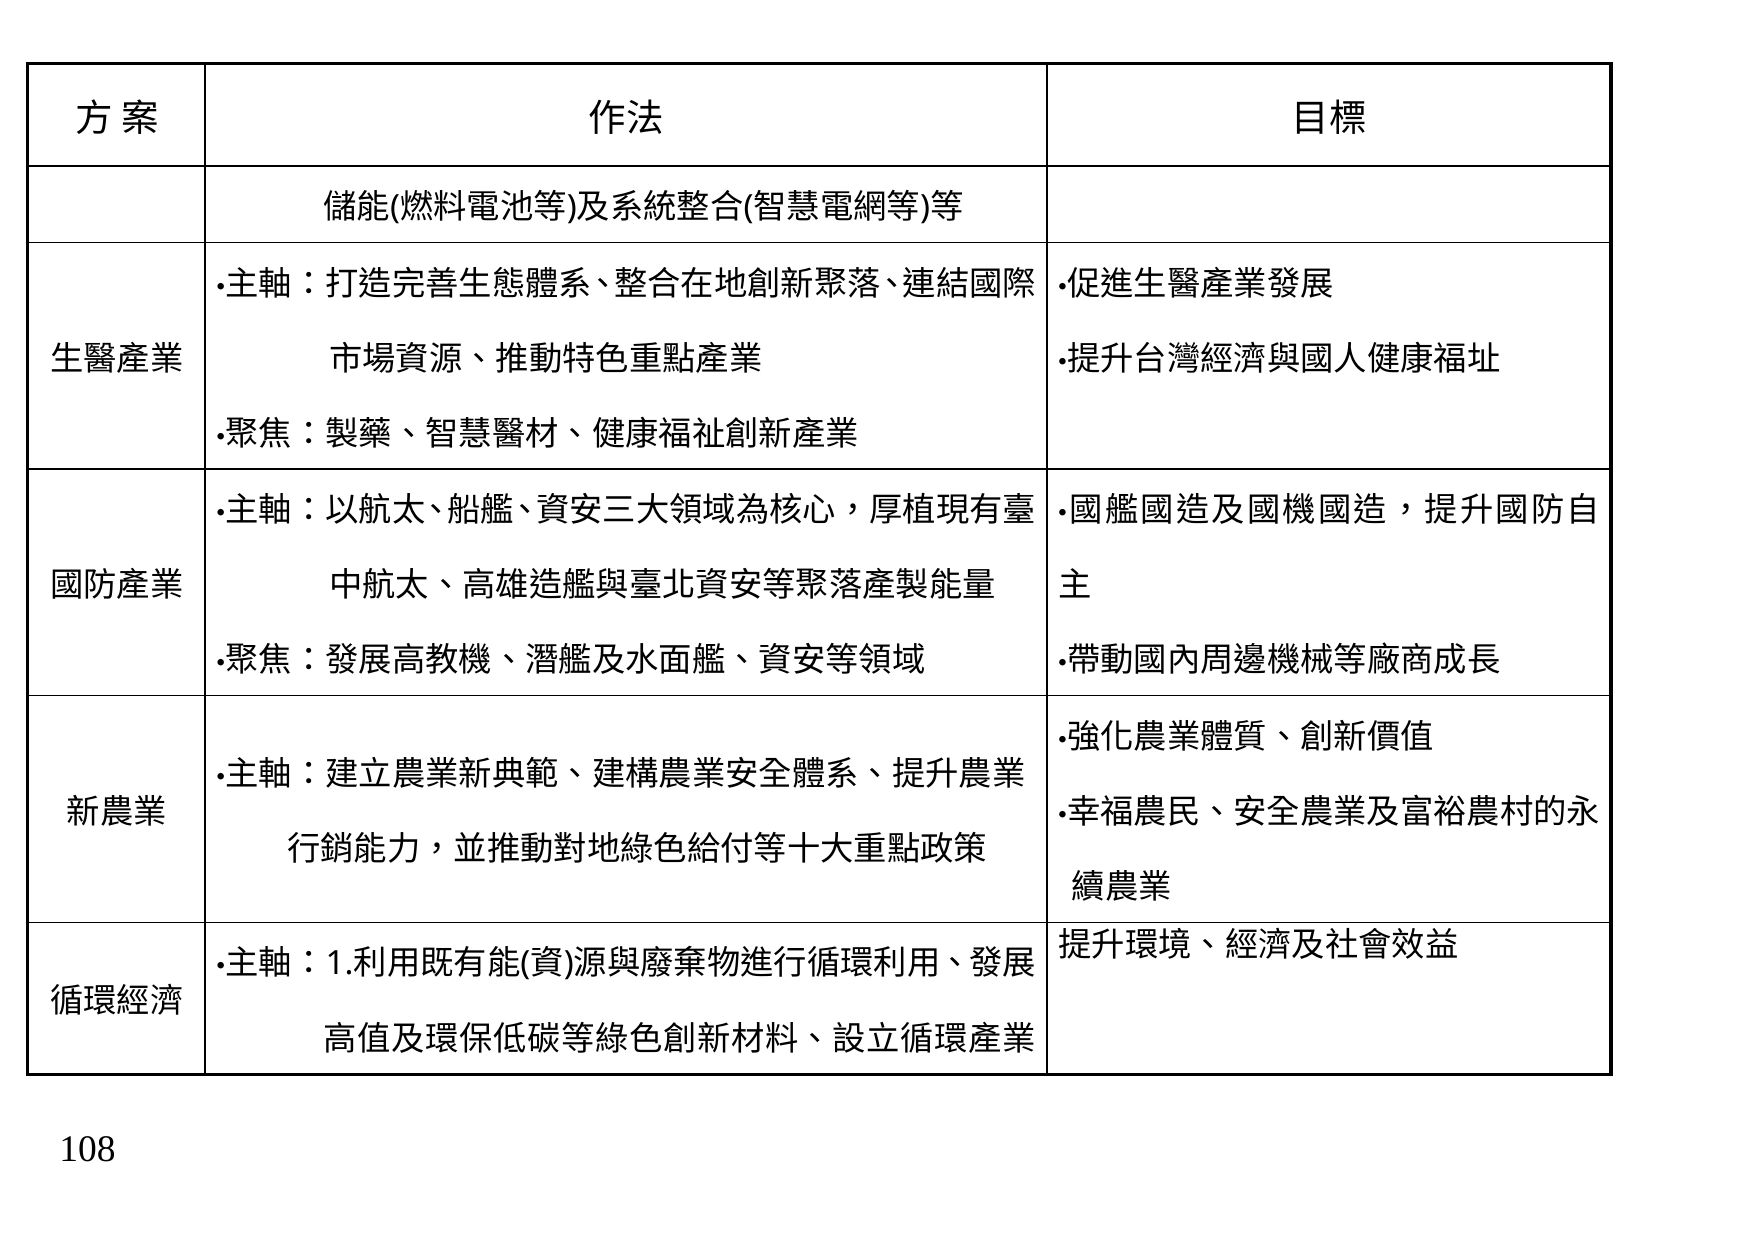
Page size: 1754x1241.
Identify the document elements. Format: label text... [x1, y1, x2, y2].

table_cell 主軸：1.利用既有能(資)源與廢棄物進行循環利用、發展高值及環保低碳等綠色創新材料、設立循環產業 [206, 923, 1046, 1073]
table_cell 國防產業 [29, 470, 204, 695]
table_cell 循環經濟 [29, 923, 204, 1073]
table_cell 促進生醫產業發展 提升台灣經濟與國人健康福址 [1048, 243, 1609, 468]
table_cell 儲能(燃料電池等)及系統整合(智慧電網等)等 [206, 167, 1046, 242]
table_cell [1048, 167, 1609, 242]
table_cell 國艦國造及國機國造，提升國防自主 帶動國內周邊機械等廠商成長 [1048, 470, 1609, 695]
table_cell 主軸：打造完善生態體系、整合在地創新聚落、連結國際市場資源、推動特色重點產業 聚焦：製藥、智慧醫材、健康福祉創新產業 [206, 243, 1046, 468]
table_cell 新農業 [29, 696, 204, 921]
table_cell 主軸：建立農業新典範、建構農業安全體系、提升農業 行銷能力，並推動對地綠色給付等十大重點政策 [206, 696, 1046, 921]
table_cell 生醫產業 [29, 243, 204, 468]
table_cell 主軸：以航太、船艦、資安三大領域為核心，厚植現有臺中航太、高雄造艦與臺北資安等聚落產製能量 聚焦：發展高教機、潛艦及水面艦、資安等領域 [206, 470, 1046, 695]
table_cell 提升環境、經濟及社會效益 [1048, 923, 1609, 1073]
table_cell 強化農業體質、創新價值 幸福農民、安全農業及富裕農村的永續農業 [1048, 696, 1609, 921]
table_header 目標 [1048, 65, 1609, 165]
table_header 作法 [206, 65, 1046, 165]
table_cell [29, 167, 204, 242]
table_header 方 案 [29, 65, 204, 165]
